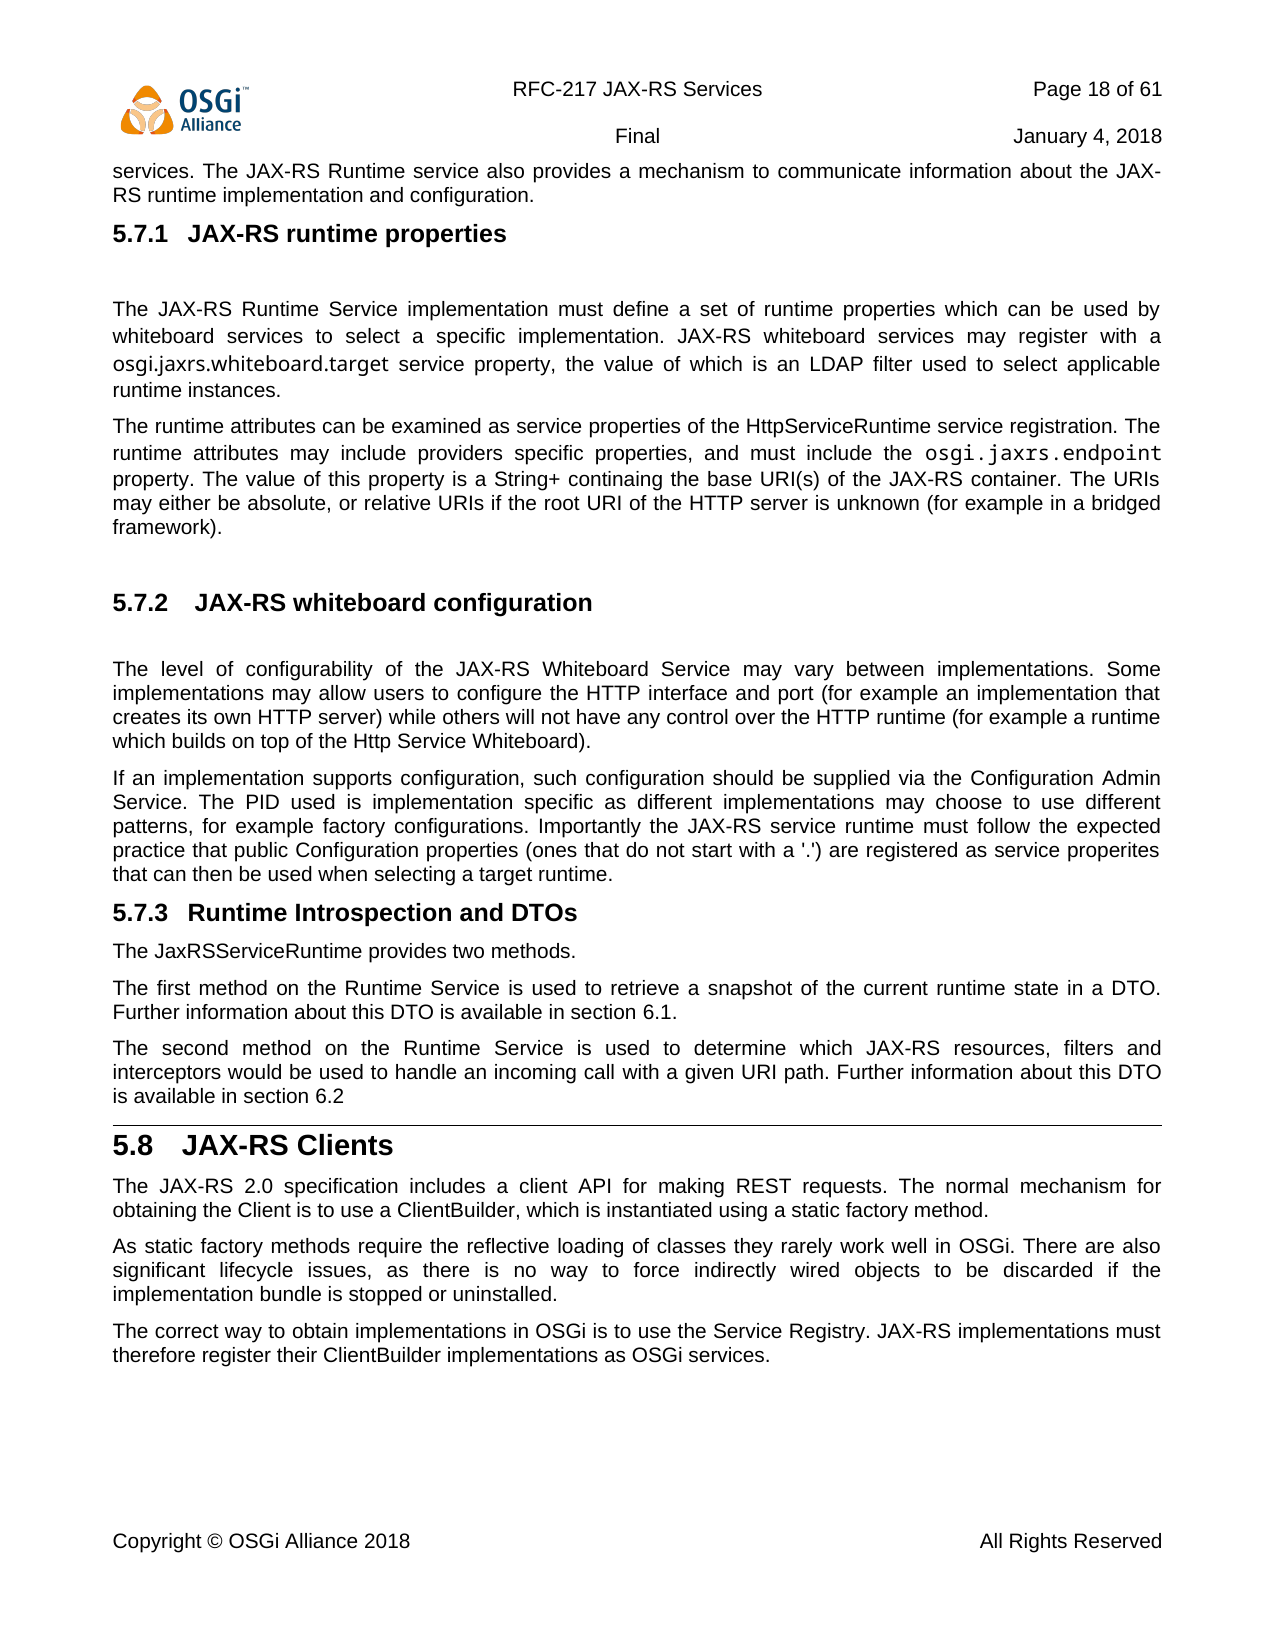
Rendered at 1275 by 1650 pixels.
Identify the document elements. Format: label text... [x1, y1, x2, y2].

text The level of configurability of the JAX-RS Whiteboard Service may vary between implementations. Some implementations may allow users to configure the HTTP interface and port (for example an implementation that creates its own HTTP server) while others will not have any control over the HTTP runtime (for example a runtime which builds on top of the Http Service Whiteboard). [112, 657, 1162, 753]
text The JaxRSServiceRuntime provides two methods. [112, 939, 1162, 963]
text The correct way to obtain implementations in OSGi is to use the Service Registry. JAX-RS implementations must therefore register their ClientBuilder implementations as OSGi services. [112, 1318, 1162, 1366]
subtitle JAX-RS runtime properties [112, 219, 1162, 248]
text The first method on the Runtime Service is used to retrieve a snapshot of the current runtime state in a DTO. Further information about this DTO is available in section 6.1. [112, 976, 1162, 1023]
text The second method on the Runtime Service is used to determine which JAX-RS resources, filters and interceptors would be used to handle an incoming call with a given URI path. Further information about this DTO is available in section 6.2 [112, 1036, 1162, 1108]
text services. The JAX-RS Runtime service also provides a mechanism to communicate information about the JAX-RS runtime implementation and configuration. [112, 159, 1162, 207]
subtitle Runtime Introspection and DTOs [112, 898, 1162, 927]
text The JAX-RS 2.0 specification includes a client API for making REST requests. The normal mechanism for obtaining the Client is to use a ClientBuilder, which is instantiated using a static factory method. [112, 1174, 1162, 1222]
text As static factory methods require the reflective loading of classes they rarely work well in OSGi. There are also significant lifecycle issues, as there is no way to force indirectly wired objects to be discarded if the implementation bundle is stopped or uninstalled. [112, 1234, 1162, 1306]
picture [113, 78, 257, 142]
subtitle JAX-RS Clients [112, 1126, 1162, 1161]
subtitle JAX-RS whiteboard configuration [112, 588, 1162, 616]
text The runtime attributes can be examined as service properties of the HttpServiceRuntime service registration. The runtime attributes may include providers specific properties, and must include the osgi.jaxrs.endpoint property. The value of this property is a String+ continaing the base URI(s) of the JAX-RS container. The URIs may either be absolute, or relative URIs if the root URI of the HTTP server is unknown (for example in a bridged framework). [112, 414, 1162, 539]
text If an implementation supports configuration, such configuration should be supplied via the Configuration Admin Service. The PID used is implementation specific as different implementations may choose to use different patterns, for example factory configurations. Importantly the JAX-RS service runtime must follow the expected practice that public Configuration properties (ones that do not start with a '.') are registered as service properites that can then be used when selecting a target runtime. [112, 766, 1162, 885]
text The JAX-RS Runtime Service implementation must define a set of runtime properties which can be used by whiteboard services to select a specific implementation. JAX-RS whiteboard services may register with a osgi.jaxrs.whiteboard.target service property, the value of which is an LDAP filter used to select applicable runtime instances. [112, 297, 1162, 402]
